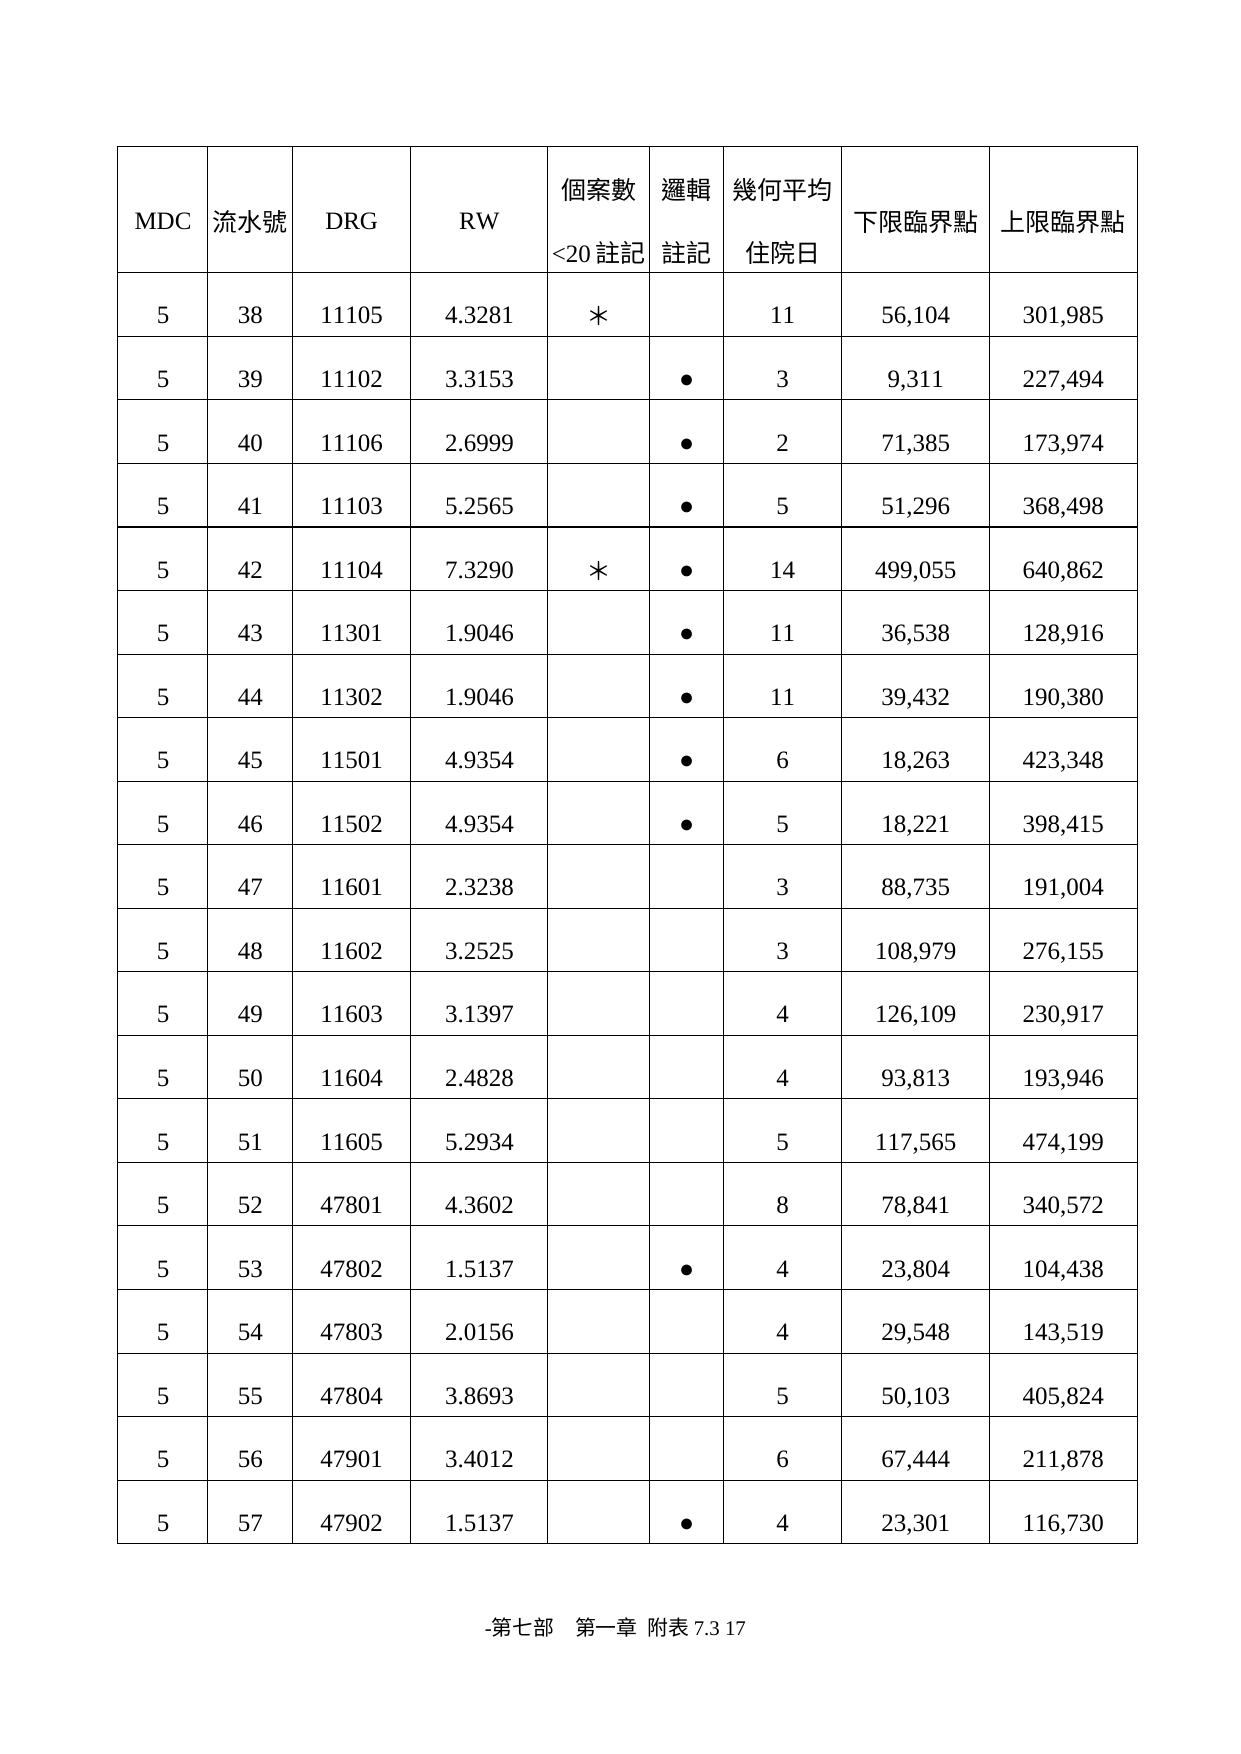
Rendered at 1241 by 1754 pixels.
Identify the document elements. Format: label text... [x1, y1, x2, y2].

table_cell ＊ [548, 273, 649, 336]
table_cell [548, 1481, 649, 1543]
table_cell 2.6999 [411, 400, 547, 463]
table_cell [548, 1417, 649, 1479]
table_cell 47901 [293, 1417, 410, 1479]
table_cell 117,565 [842, 1099, 989, 1162]
table_header MDC [118, 147, 207, 272]
table_cell ● [650, 718, 723, 781]
table_cell 11601 [293, 845, 410, 908]
table_cell [650, 1099, 723, 1162]
table_cell 23,804 [842, 1226, 989, 1289]
table_cell 11602 [293, 909, 410, 971]
table_cell 50,103 [842, 1354, 989, 1416]
table_cell 640,862 [990, 528, 1137, 590]
table_cell 3 [724, 337, 841, 399]
table_cell 8 [724, 1163, 841, 1225]
table_cell 39 [208, 337, 292, 399]
table_cell [548, 1290, 649, 1352]
table_cell 88,735 [842, 845, 989, 908]
table_cell 11605 [293, 1099, 410, 1162]
table_cell 45 [208, 718, 292, 781]
table_cell 4 [724, 1036, 841, 1098]
table_cell [548, 655, 649, 717]
table_cell 14 [724, 528, 841, 590]
table_cell 4 [724, 1481, 841, 1543]
table_cell 4 [724, 1226, 841, 1289]
table_cell [548, 782, 649, 844]
table_cell 1.9046 [411, 591, 547, 653]
table_cell 5 [118, 1354, 207, 1416]
table_cell 5 [724, 1354, 841, 1416]
table_header DRG [293, 147, 410, 272]
table_cell 7.3290 [411, 528, 547, 590]
table_cell [650, 1290, 723, 1352]
table_cell 474,199 [990, 1099, 1137, 1162]
table_cell 1.5137 [411, 1226, 547, 1289]
table_cell 11301 [293, 591, 410, 653]
table_cell 47801 [293, 1163, 410, 1225]
table_cell 39,432 [842, 655, 989, 717]
table_cell [650, 1417, 723, 1479]
table_cell [650, 1036, 723, 1098]
table_cell 4.9354 [411, 718, 547, 781]
table_cell 5 [118, 400, 207, 463]
table_cell 11302 [293, 655, 410, 717]
table_cell [650, 845, 723, 908]
table_cell 56,104 [842, 273, 989, 336]
table_cell 5 [118, 1417, 207, 1479]
table_cell [650, 273, 723, 336]
table_cell 11 [724, 655, 841, 717]
table_cell [548, 464, 649, 526]
table_cell 48 [208, 909, 292, 971]
table_header 下限臨界點 [842, 147, 989, 272]
table_cell 5 [118, 464, 207, 526]
table_cell 5 [118, 1036, 207, 1098]
table_cell 56 [208, 1417, 292, 1479]
table_cell 43 [208, 591, 292, 653]
table_cell 5 [118, 782, 207, 844]
table_cell ● [650, 1481, 723, 1543]
table_cell 5 [118, 591, 207, 653]
table_cell 71,385 [842, 400, 989, 463]
table_cell 5 [118, 909, 207, 971]
table_cell [650, 972, 723, 1035]
table_header 個案數<20註記 [548, 147, 649, 272]
table_cell ● [650, 464, 723, 526]
table_cell 1.5137 [411, 1481, 547, 1543]
table_cell 4 [724, 972, 841, 1035]
table_cell 276,155 [990, 909, 1137, 971]
table_cell [548, 1099, 649, 1162]
table_cell 5 [118, 528, 207, 590]
table_cell 5.2934 [411, 1099, 547, 1162]
table_cell 11104 [293, 528, 410, 590]
table_cell 191,004 [990, 845, 1137, 908]
table_cell [548, 1354, 649, 1416]
table_cell 5 [118, 273, 207, 336]
table_header 上限臨界點 [990, 147, 1137, 272]
table_cell 5 [118, 1481, 207, 1543]
table_cell ● [650, 591, 723, 653]
table_cell 57 [208, 1481, 292, 1543]
table_cell ● [650, 528, 723, 590]
table_cell 2.4828 [411, 1036, 547, 1098]
table_header RW [411, 147, 547, 272]
table_cell [548, 972, 649, 1035]
table_cell 6 [724, 1417, 841, 1479]
table_cell 3.2525 [411, 909, 547, 971]
table_cell 46 [208, 782, 292, 844]
table_cell 4.9354 [411, 782, 547, 844]
table_cell ＊ [548, 528, 649, 590]
table_cell 5 [118, 655, 207, 717]
table_cell 47804 [293, 1354, 410, 1416]
table_cell 47 [208, 845, 292, 908]
table_cell 11603 [293, 972, 410, 1035]
table_header 邏輯 註記 [650, 147, 723, 272]
table_cell 51,296 [842, 464, 989, 526]
table_cell 47902 [293, 1481, 410, 1543]
table_cell 301,985 [990, 273, 1137, 336]
table_cell 44 [208, 655, 292, 717]
table_cell 4.3602 [411, 1163, 547, 1225]
table_cell 11106 [293, 400, 410, 463]
table_cell ● [650, 655, 723, 717]
table_cell [548, 1163, 649, 1225]
table_cell 116,730 [990, 1481, 1137, 1543]
table_cell [548, 909, 649, 971]
table_cell 3.4012 [411, 1417, 547, 1479]
table_cell 47803 [293, 1290, 410, 1352]
table_cell 6 [724, 718, 841, 781]
table_header 幾何平均 住院日 [724, 147, 841, 272]
table_cell 108,979 [842, 909, 989, 971]
table_cell 93,813 [842, 1036, 989, 1098]
table_cell 227,494 [990, 337, 1137, 399]
table_cell 53 [208, 1226, 292, 1289]
table_cell 5.2565 [411, 464, 547, 526]
table_cell 5 [118, 1226, 207, 1289]
table_cell 40 [208, 400, 292, 463]
table_cell [548, 718, 649, 781]
table_cell 3 [724, 909, 841, 971]
table_cell 49 [208, 972, 292, 1035]
table_cell [548, 1036, 649, 1098]
table_cell 230,917 [990, 972, 1137, 1035]
table_cell [548, 1226, 649, 1289]
table_cell 5 [118, 972, 207, 1035]
table_cell 52 [208, 1163, 292, 1225]
table_cell 173,974 [990, 400, 1137, 463]
table_cell [650, 909, 723, 971]
table_header 流水號 [208, 147, 292, 272]
table_cell 128,916 [990, 591, 1137, 653]
table_cell 499,055 [842, 528, 989, 590]
table_cell 55 [208, 1354, 292, 1416]
table_cell 23,301 [842, 1481, 989, 1543]
table_cell 211,878 [990, 1417, 1137, 1479]
table_cell 78,841 [842, 1163, 989, 1225]
table_cell 3 [724, 845, 841, 908]
table_cell 1.9046 [411, 655, 547, 717]
table_cell 2 [724, 400, 841, 463]
table_cell 5 [118, 337, 207, 399]
table_cell 50 [208, 1036, 292, 1098]
table_cell 38 [208, 273, 292, 336]
table_cell 3.1397 [411, 972, 547, 1035]
table_cell ● [650, 337, 723, 399]
table_cell 368,498 [990, 464, 1137, 526]
table_cell 2.0156 [411, 1290, 547, 1352]
table_cell 5 [118, 1099, 207, 1162]
table_cell 5 [118, 1163, 207, 1225]
table_cell 54 [208, 1290, 292, 1352]
table_cell 11 [724, 591, 841, 653]
table_cell [650, 1163, 723, 1225]
table_cell 4 [724, 1290, 841, 1352]
table_cell 9,311 [842, 337, 989, 399]
table_cell 143,519 [990, 1290, 1137, 1352]
table_cell 5 [118, 1290, 207, 1352]
table_cell 11604 [293, 1036, 410, 1098]
table_cell 126,109 [842, 972, 989, 1035]
table_cell 398,415 [990, 782, 1137, 844]
table_cell 3.8693 [411, 1354, 547, 1416]
table_cell 405,824 [990, 1354, 1137, 1416]
table_cell 5 [724, 1099, 841, 1162]
table_cell 190,380 [990, 655, 1137, 717]
table_cell 340,572 [990, 1163, 1137, 1225]
table_cell 11 [724, 273, 841, 336]
table_cell 5 [118, 718, 207, 781]
table_cell 193,946 [990, 1036, 1137, 1098]
table_cell [548, 591, 649, 653]
table_cell 5 [118, 845, 207, 908]
table_cell 51 [208, 1099, 292, 1162]
table_cell 11502 [293, 782, 410, 844]
table_cell ● [650, 400, 723, 463]
table_cell 11103 [293, 464, 410, 526]
table_cell 41 [208, 464, 292, 526]
table_cell 5 [724, 782, 841, 844]
table_cell [548, 337, 649, 399]
table_cell [548, 400, 649, 463]
table_cell 29,548 [842, 1290, 989, 1352]
table_cell ● [650, 782, 723, 844]
table_cell 3.3153 [411, 337, 547, 399]
table_cell 11102 [293, 337, 410, 399]
table_cell 36,538 [842, 591, 989, 653]
table_cell 47802 [293, 1226, 410, 1289]
table_cell 18,221 [842, 782, 989, 844]
table_cell 4.3281 [411, 273, 547, 336]
table_cell ● [650, 1226, 723, 1289]
table_cell 67,444 [842, 1417, 989, 1479]
table_cell 18,263 [842, 718, 989, 781]
table_cell 11501 [293, 718, 410, 781]
table_cell 104,438 [990, 1226, 1137, 1289]
table_cell [548, 845, 649, 908]
table_cell 11105 [293, 273, 410, 336]
table_cell 5 [724, 464, 841, 526]
table_cell [650, 1354, 723, 1416]
table_cell 423,348 [990, 718, 1137, 781]
table_cell 2.3238 [411, 845, 547, 908]
table_cell 42 [208, 528, 292, 590]
